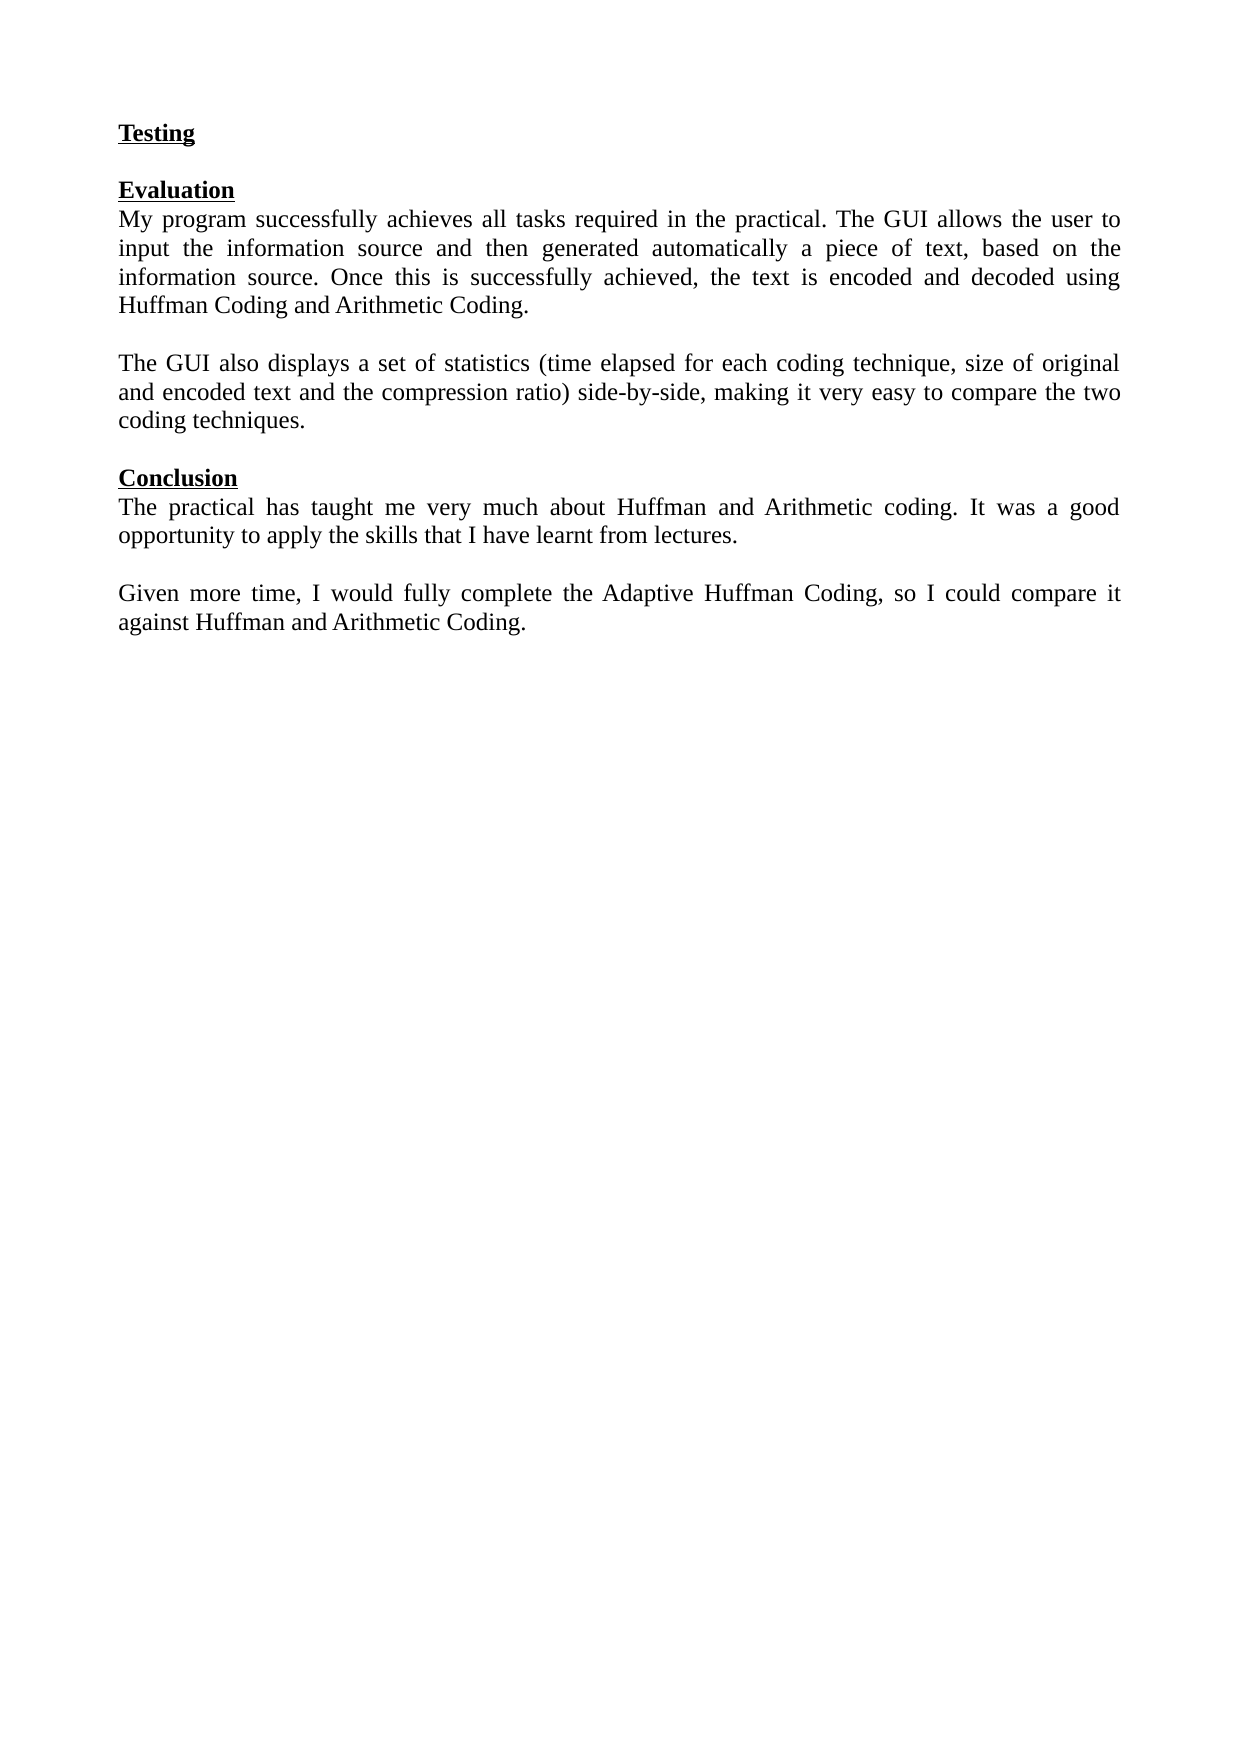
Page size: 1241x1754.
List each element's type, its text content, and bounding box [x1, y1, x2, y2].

text Conclusion [118, 463, 1122, 492]
text Testing [118, 118, 1122, 147]
text Evaluation [118, 176, 1122, 204]
text Given more time, I would fully complete the Adaptive Huffman Coding, so I could compare it against Huffman and Arithmetic Coding. [118, 578, 1122, 636]
text The practical has taught me very much about Huffman and Arithmetic coding. It was a good opportunity to apply the skills that I have learnt from lectures. [118, 492, 1122, 549]
text The GUI also displays a set of statistics (time elapsed for each coding technique, size of original and encoded text and the compression ratio) side-by-side, making it very easy to compare the two coding techniques. [118, 348, 1122, 434]
text My program successfully achieves all tasks required in the practical. The GUI allows the user to input the information source and then generated automatically a piece of text, based on the information source. Once this is successfully achieved, the text is encoded and decoded using Huffman Coding and Arithmetic Coding. [118, 204, 1122, 319]
